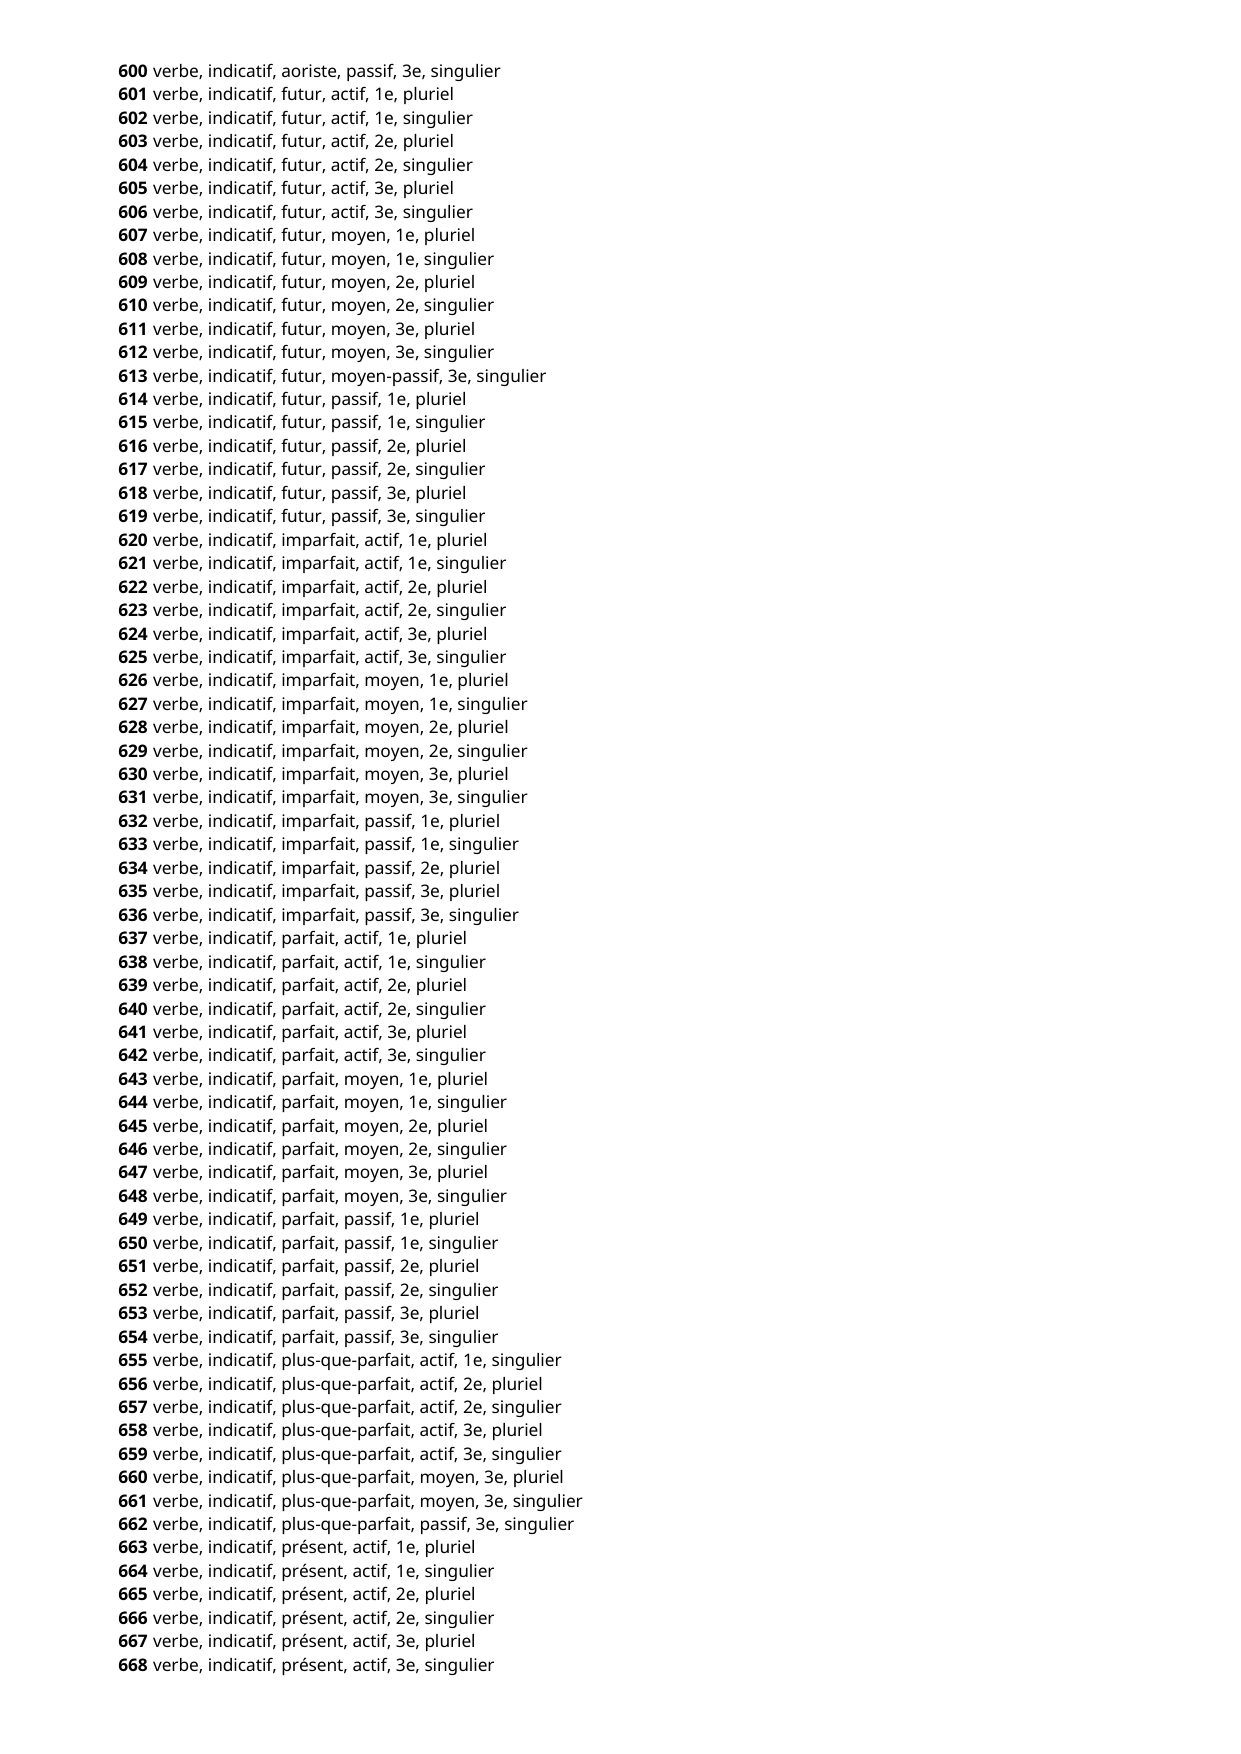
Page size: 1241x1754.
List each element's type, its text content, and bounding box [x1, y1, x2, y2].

table_cell 650 [118, 1231, 153, 1254]
table_cell verbe, indicatif, futur, moyen, 3e, singulier [153, 340, 1240, 364]
table_cell 602 [118, 106, 153, 129]
table_cell 649 [118, 1208, 153, 1231]
table_cell verbe, indicatif, plus-que-parfait, moyen, 3e, singulier [153, 1489, 1240, 1512]
table_cell verbe, indicatif, plus-que-parfait, actif, 1e, singulier [153, 1348, 1240, 1372]
table_cell verbe, indicatif, imparfait, passif, 1e, pluriel [153, 809, 1240, 832]
table_cell verbe, indicatif, imparfait, moyen, 2e, pluriel [153, 715, 1240, 739]
table_cell verbe, indicatif, présent, actif, 1e, singulier [153, 1559, 1240, 1582]
table_cell verbe, indicatif, parfait, passif, 2e, pluriel [153, 1254, 1240, 1278]
table_cell 626 [118, 669, 153, 692]
table_cell 657 [118, 1395, 153, 1418]
table_cell 631 [118, 786, 153, 809]
table_cell verbe, indicatif, futur, actif, 3e, singulier [153, 200, 1240, 223]
table_cell 607 [118, 223, 153, 247]
table_cell 640 [118, 997, 153, 1020]
table_cell 609 [118, 270, 153, 293]
table_cell verbe, indicatif, imparfait, moyen, 2e, singulier [153, 739, 1240, 762]
table_cell verbe, indicatif, imparfait, passif, 1e, singulier [153, 833, 1240, 856]
table_cell verbe, indicatif, parfait, actif, 2e, singulier [153, 997, 1240, 1020]
table_cell 642 [118, 1044, 153, 1067]
table_cell verbe, indicatif, imparfait, actif, 2e, singulier [153, 598, 1240, 622]
table_cell 665 [118, 1583, 153, 1606]
table_cell 648 [118, 1184, 153, 1207]
table_cell 641 [118, 1020, 153, 1043]
table_cell verbe, indicatif, imparfait, actif, 3e, pluriel [153, 622, 1240, 645]
table_cell verbe, indicatif, futur, moyen, 1e, singulier [153, 247, 1240, 270]
table_cell 627 [118, 692, 153, 715]
table_cell 630 [118, 762, 153, 786]
table_cell 659 [118, 1442, 153, 1465]
table_cell 646 [118, 1137, 153, 1161]
table_cell verbe, indicatif, futur, moyen, 2e, pluriel [153, 270, 1240, 293]
table_cell 603 [118, 129, 153, 153]
table_cell 616 [118, 434, 153, 457]
table_cell verbe, indicatif, parfait, passif, 3e, pluriel [153, 1301, 1240, 1325]
table_cell 611 [118, 317, 153, 340]
table_cell verbe, indicatif, futur, passif, 2e, pluriel [153, 434, 1240, 457]
table_cell verbe, indicatif, parfait, passif, 2e, singulier [153, 1278, 1240, 1301]
table_cell 664 [118, 1559, 153, 1582]
table_cell 621 [118, 551, 153, 575]
table_cell 606 [118, 200, 153, 223]
table_cell 600 [118, 59, 153, 82]
table_cell verbe, indicatif, plus-que-parfait, passif, 3e, singulier [153, 1512, 1240, 1536]
table_cell 615 [118, 411, 153, 434]
table_cell verbe, indicatif, aoriste, passif, 3e, singulier [153, 59, 1240, 82]
table_cell verbe, indicatif, futur, passif, 1e, pluriel [153, 387, 1240, 411]
table_cell 612 [118, 340, 153, 364]
table_cell 613 [118, 364, 153, 387]
table_cell verbe, indicatif, présent, actif, 3e, singulier [153, 1653, 1240, 1676]
table_cell 660 [118, 1465, 153, 1489]
table_cell verbe, indicatif, imparfait, passif, 3e, singulier [153, 903, 1240, 926]
table_cell verbe, indicatif, futur, moyen, 1e, pluriel [153, 223, 1240, 247]
table_cell 601 [118, 83, 153, 106]
table_cell 622 [118, 575, 153, 598]
table_cell 637 [118, 926, 153, 950]
table_cell verbe, indicatif, plus-que-parfait, actif, 3e, pluriel [153, 1419, 1240, 1442]
table_cell verbe, indicatif, parfait, actif, 3e, pluriel [153, 1020, 1240, 1043]
table_cell verbe, indicatif, imparfait, passif, 3e, pluriel [153, 879, 1240, 903]
table_cell verbe, indicatif, présent, actif, 1e, pluriel [153, 1536, 1240, 1559]
table_cell verbe, indicatif, futur, actif, 3e, pluriel [153, 176, 1240, 200]
table_cell verbe, indicatif, imparfait, actif, 1e, pluriel [153, 528, 1240, 551]
table_cell verbe, indicatif, imparfait, moyen, 3e, pluriel [153, 762, 1240, 786]
table_cell verbe, indicatif, présent, actif, 2e, singulier [153, 1606, 1240, 1629]
table_cell verbe, indicatif, plus-que-parfait, actif, 2e, pluriel [153, 1372, 1240, 1395]
table_cell verbe, indicatif, futur, moyen, 2e, singulier [153, 294, 1240, 317]
table_cell verbe, indicatif, parfait, passif, 1e, pluriel [153, 1208, 1240, 1231]
table_cell verbe, indicatif, parfait, moyen, 2e, pluriel [153, 1114, 1240, 1137]
table_cell verbe, indicatif, présent, actif, 3e, pluriel [153, 1629, 1240, 1653]
table_cell verbe, indicatif, parfait, moyen, 1e, singulier [153, 1090, 1240, 1114]
table_cell 614 [118, 387, 153, 411]
table_cell verbe, indicatif, futur, actif, 2e, singulier [153, 153, 1240, 176]
table_cell 656 [118, 1372, 153, 1395]
table_cell 654 [118, 1325, 153, 1348]
table_cell 618 [118, 481, 153, 504]
table_cell verbe, indicatif, parfait, actif, 3e, singulier [153, 1044, 1240, 1067]
table_cell verbe, indicatif, futur, actif, 1e, singulier [153, 106, 1240, 129]
table_cell 652 [118, 1278, 153, 1301]
table_cell 663 [118, 1536, 153, 1559]
table_cell verbe, indicatif, imparfait, actif, 2e, pluriel [153, 575, 1240, 598]
table_cell 633 [118, 833, 153, 856]
table_cell 667 [118, 1629, 153, 1653]
table_cell verbe, indicatif, futur, actif, 1e, pluriel [153, 83, 1240, 106]
table_cell 658 [118, 1419, 153, 1442]
table_cell 635 [118, 879, 153, 903]
table_cell verbe, indicatif, imparfait, actif, 1e, singulier [153, 551, 1240, 575]
table_cell 668 [118, 1653, 153, 1676]
table_cell 647 [118, 1161, 153, 1184]
table_cell verbe, indicatif, imparfait, moyen, 3e, singulier [153, 786, 1240, 809]
table_cell 619 [118, 504, 153, 528]
table_cell verbe, indicatif, futur, moyen-passif, 3e, singulier [153, 364, 1240, 387]
table_cell 644 [118, 1090, 153, 1114]
table_cell verbe, indicatif, imparfait, passif, 2e, pluriel [153, 856, 1240, 879]
table_cell verbe, indicatif, présent, actif, 2e, pluriel [153, 1583, 1240, 1606]
table_cell 620 [118, 528, 153, 551]
table_cell verbe, indicatif, futur, moyen, 3e, pluriel [153, 317, 1240, 340]
table_cell 610 [118, 294, 153, 317]
table_cell verbe, indicatif, plus-que-parfait, actif, 2e, singulier [153, 1395, 1240, 1418]
table_cell verbe, indicatif, plus-que-parfait, moyen, 3e, pluriel [153, 1465, 1240, 1489]
table_cell 662 [118, 1512, 153, 1536]
table_cell 629 [118, 739, 153, 762]
table_cell verbe, indicatif, futur, passif, 3e, pluriel [153, 481, 1240, 504]
table_cell 636 [118, 903, 153, 926]
table_cell verbe, indicatif, parfait, actif, 1e, singulier [153, 950, 1240, 973]
table_cell verbe, indicatif, futur, passif, 3e, singulier [153, 504, 1240, 528]
table_cell verbe, indicatif, parfait, moyen, 3e, pluriel [153, 1161, 1240, 1184]
table_cell verbe, indicatif, parfait, passif, 1e, singulier [153, 1231, 1240, 1254]
table_cell 645 [118, 1114, 153, 1137]
table_cell verbe, indicatif, parfait, moyen, 2e, singulier [153, 1137, 1240, 1161]
table_cell verbe, indicatif, parfait, moyen, 3e, singulier [153, 1184, 1240, 1207]
table_cell 623 [118, 598, 153, 622]
table_cell verbe, indicatif, imparfait, actif, 3e, singulier [153, 645, 1240, 668]
table_cell 604 [118, 153, 153, 176]
table_cell 632 [118, 809, 153, 832]
table_cell 639 [118, 973, 153, 997]
table_cell verbe, indicatif, parfait, moyen, 1e, pluriel [153, 1067, 1240, 1090]
table_cell verbe, indicatif, plus-que-parfait, actif, 3e, singulier [153, 1442, 1240, 1465]
table_cell verbe, indicatif, parfait, passif, 3e, singulier [153, 1325, 1240, 1348]
table_cell 638 [118, 950, 153, 973]
table_cell verbe, indicatif, imparfait, moyen, 1e, pluriel [153, 669, 1240, 692]
table_cell 653 [118, 1301, 153, 1325]
table_cell 643 [118, 1067, 153, 1090]
table_cell verbe, indicatif, parfait, actif, 1e, pluriel [153, 926, 1240, 950]
table_cell 624 [118, 622, 153, 645]
table_cell 617 [118, 458, 153, 481]
table_cell 661 [118, 1489, 153, 1512]
table_cell verbe, indicatif, parfait, actif, 2e, pluriel [153, 973, 1240, 997]
table_cell verbe, indicatif, imparfait, moyen, 1e, singulier [153, 692, 1240, 715]
table_cell 634 [118, 856, 153, 879]
table_cell verbe, indicatif, futur, passif, 1e, singulier [153, 411, 1240, 434]
table_cell 625 [118, 645, 153, 668]
table_cell 628 [118, 715, 153, 739]
table_cell 666 [118, 1606, 153, 1629]
table_cell verbe, indicatif, futur, passif, 2e, singulier [153, 458, 1240, 481]
table_cell 655 [118, 1348, 153, 1372]
table_cell 608 [118, 247, 153, 270]
table_cell verbe, indicatif, futur, actif, 2e, pluriel [153, 129, 1240, 153]
table_cell 651 [118, 1254, 153, 1278]
table_cell 605 [118, 176, 153, 200]
